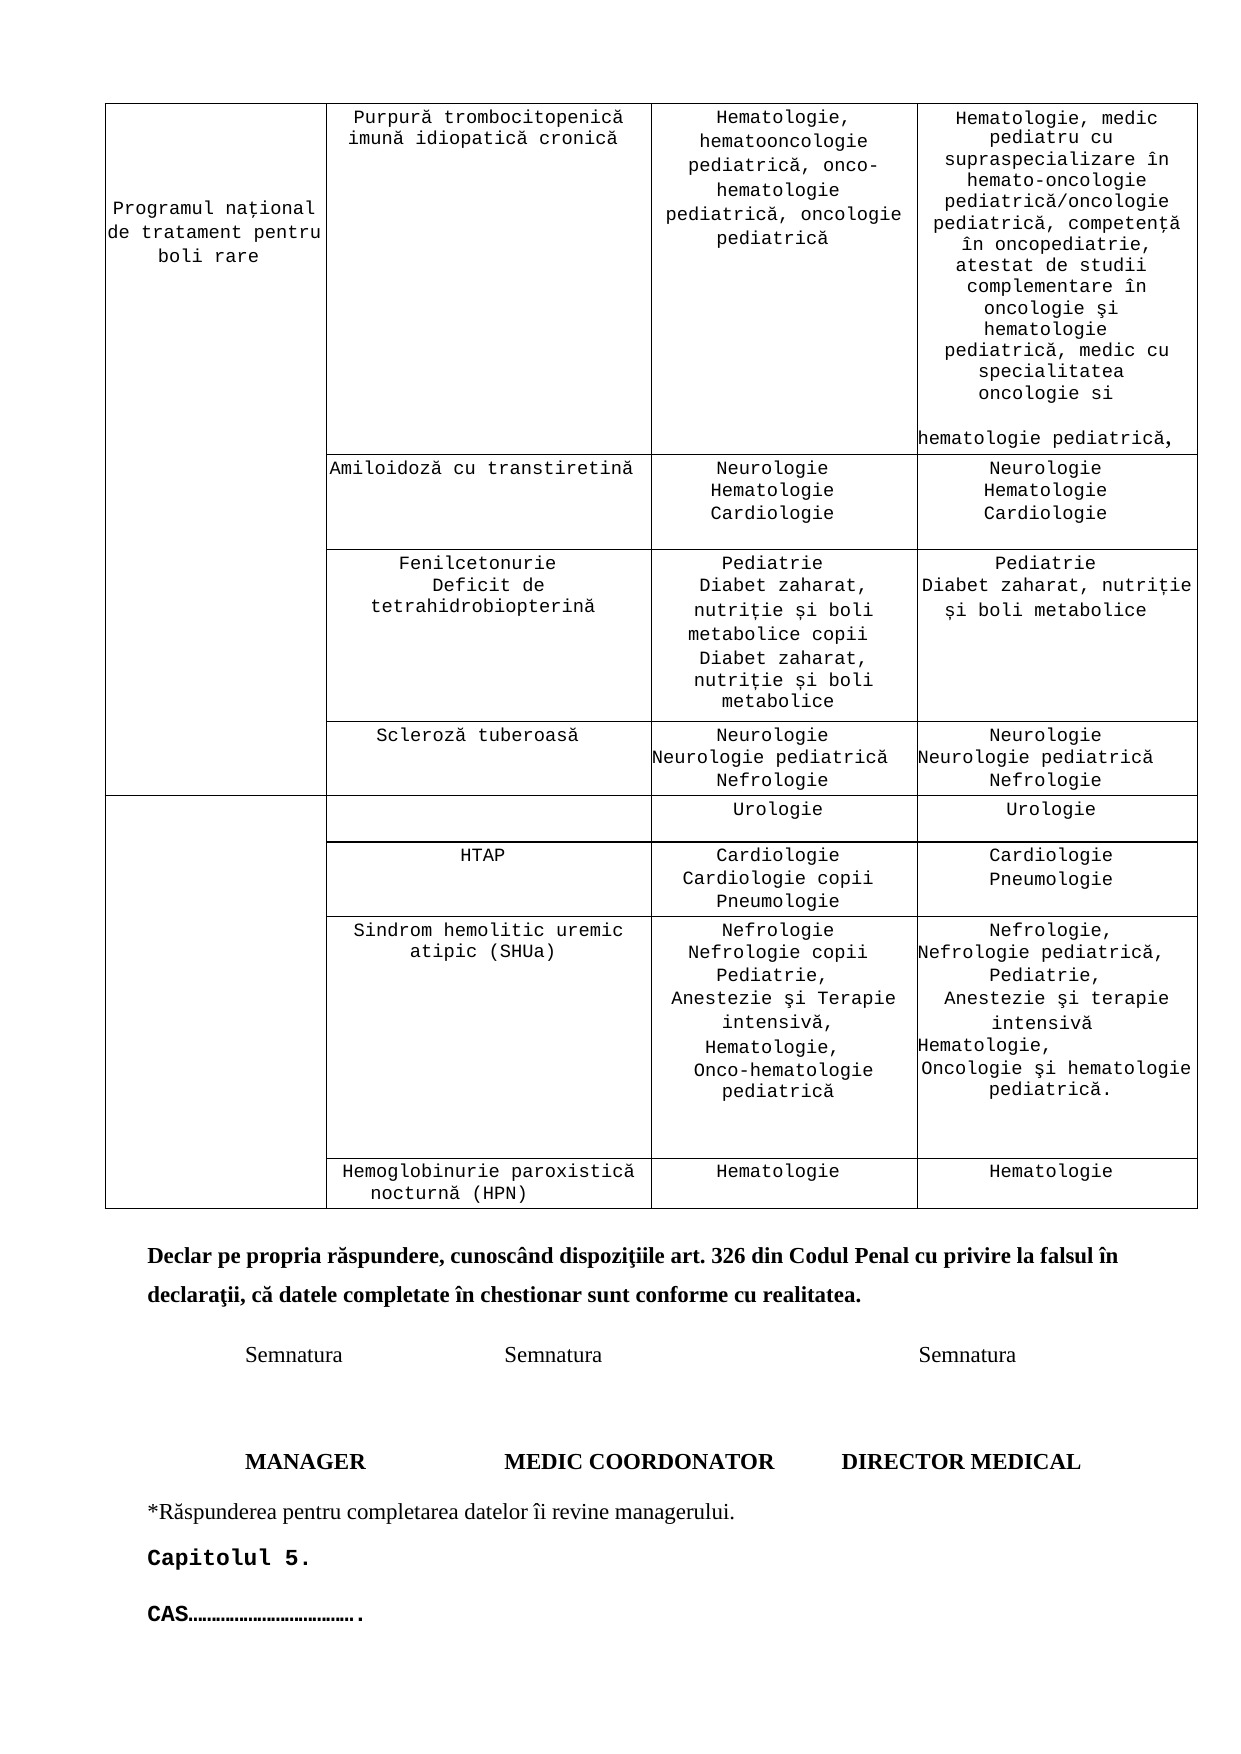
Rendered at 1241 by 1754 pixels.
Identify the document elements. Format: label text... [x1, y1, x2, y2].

table_cell DIRECTOR MEDICAL [841, 1434, 1099, 1474]
table_cell Fenilcetonurie Deficit de tetrahidrobiopterină [327, 550, 651, 721]
table_cell [327, 796, 651, 841]
text Capitolul 5. [147, 1547, 486, 1573]
table_header Semnatura [841, 1341, 1099, 1434]
table_cell Hemoglobinurie paroxistică nocturnă (HPN) [327, 1159, 651, 1207]
table_cell Urologie [652, 796, 917, 841]
table_cell Neurologie Neurologie pediatrică Nefrologie [918, 722, 1197, 795]
table_cell Nefrologie Nefrologie copii Pediatrie, Anestezie şi Terapie intensivă, Hematologie, Onco-hematologie pediatrică [652, 917, 917, 1157]
table_cell Urologie [918, 796, 1197, 841]
table_cell Amiloidoză cu transtiretină [327, 455, 651, 548]
table_cell Cardiologie Pneumologie [918, 843, 1197, 916]
table_header Semnatura [245, 1341, 504, 1434]
table_cell Hematologie, medic pediatru cu supraspecializare în hemato-oncologie pediatrică/oncologie pediatrică, competenţă în oncopediatrie, atestat de studii complementare în oncologie şi hematologie pediatrică, medic cu specialitatea oncologie si hematologie pediatrică, [918, 104, 1197, 453]
table_cell [106, 796, 326, 1207]
table_cell Cardiologie Cardiologie copii Pneumologie [652, 843, 917, 916]
text Declar pe propria răspundere, cunoscând dispoziţiile art. 326 din Codul Penal cu privire la falsul în declaraţii, că datele completate în chestionar sunt conforme cu realitatea. [147, 1243, 1180, 1308]
table_cell Pediatrie Diabet zaharat, nutriție și boli metabolice [918, 550, 1197, 721]
table_cell Sindrom hemolitic uremic atipic (SHUa) [327, 917, 651, 1157]
text *Răspunderea pentru completarea datelor îi revine managerului. [147, 1498, 1180, 1525]
table_cell HTAP [327, 843, 651, 916]
table_cell Hematologie, hematooncologie pediatrică, onco-hematologie pediatrică, oncologie pediatrică [652, 104, 917, 453]
text CAS………………………………. [147, 1602, 486, 1628]
table_cell Neurologie Neurologie pediatrică Nefrologie [652, 722, 917, 795]
table_cell MANAGER [245, 1434, 504, 1474]
table_cell Hematologie [652, 1159, 917, 1207]
table_cell MEDIC COORDONATOR [504, 1434, 841, 1474]
table_cell Purpură trombocitopenică imună idiopatică cronică [327, 104, 651, 453]
table_cell Neurologie Hematologie Cardiologie [918, 455, 1197, 548]
table_cell Neurologie Hematologie Cardiologie [652, 455, 917, 548]
table_cell Hematologie [918, 1159, 1197, 1207]
table_cell Scleroză tuberoasă [327, 722, 651, 795]
table_cell Programul naţional de tratament pentru boli rare [106, 104, 326, 795]
table_header Semnatura [504, 1341, 841, 1434]
table_cell Nefrologie, Nefrologie pediatrică, Pediatrie, Anestezie şi terapie intensivă Hematologie, Oncologie şi hematologie pediatrică. [918, 917, 1197, 1157]
table_cell Pediatrie Diabet zaharat, nutriție și boli metabolice copii Diabet zaharat, nutriție și boli metabolice [652, 550, 917, 721]
